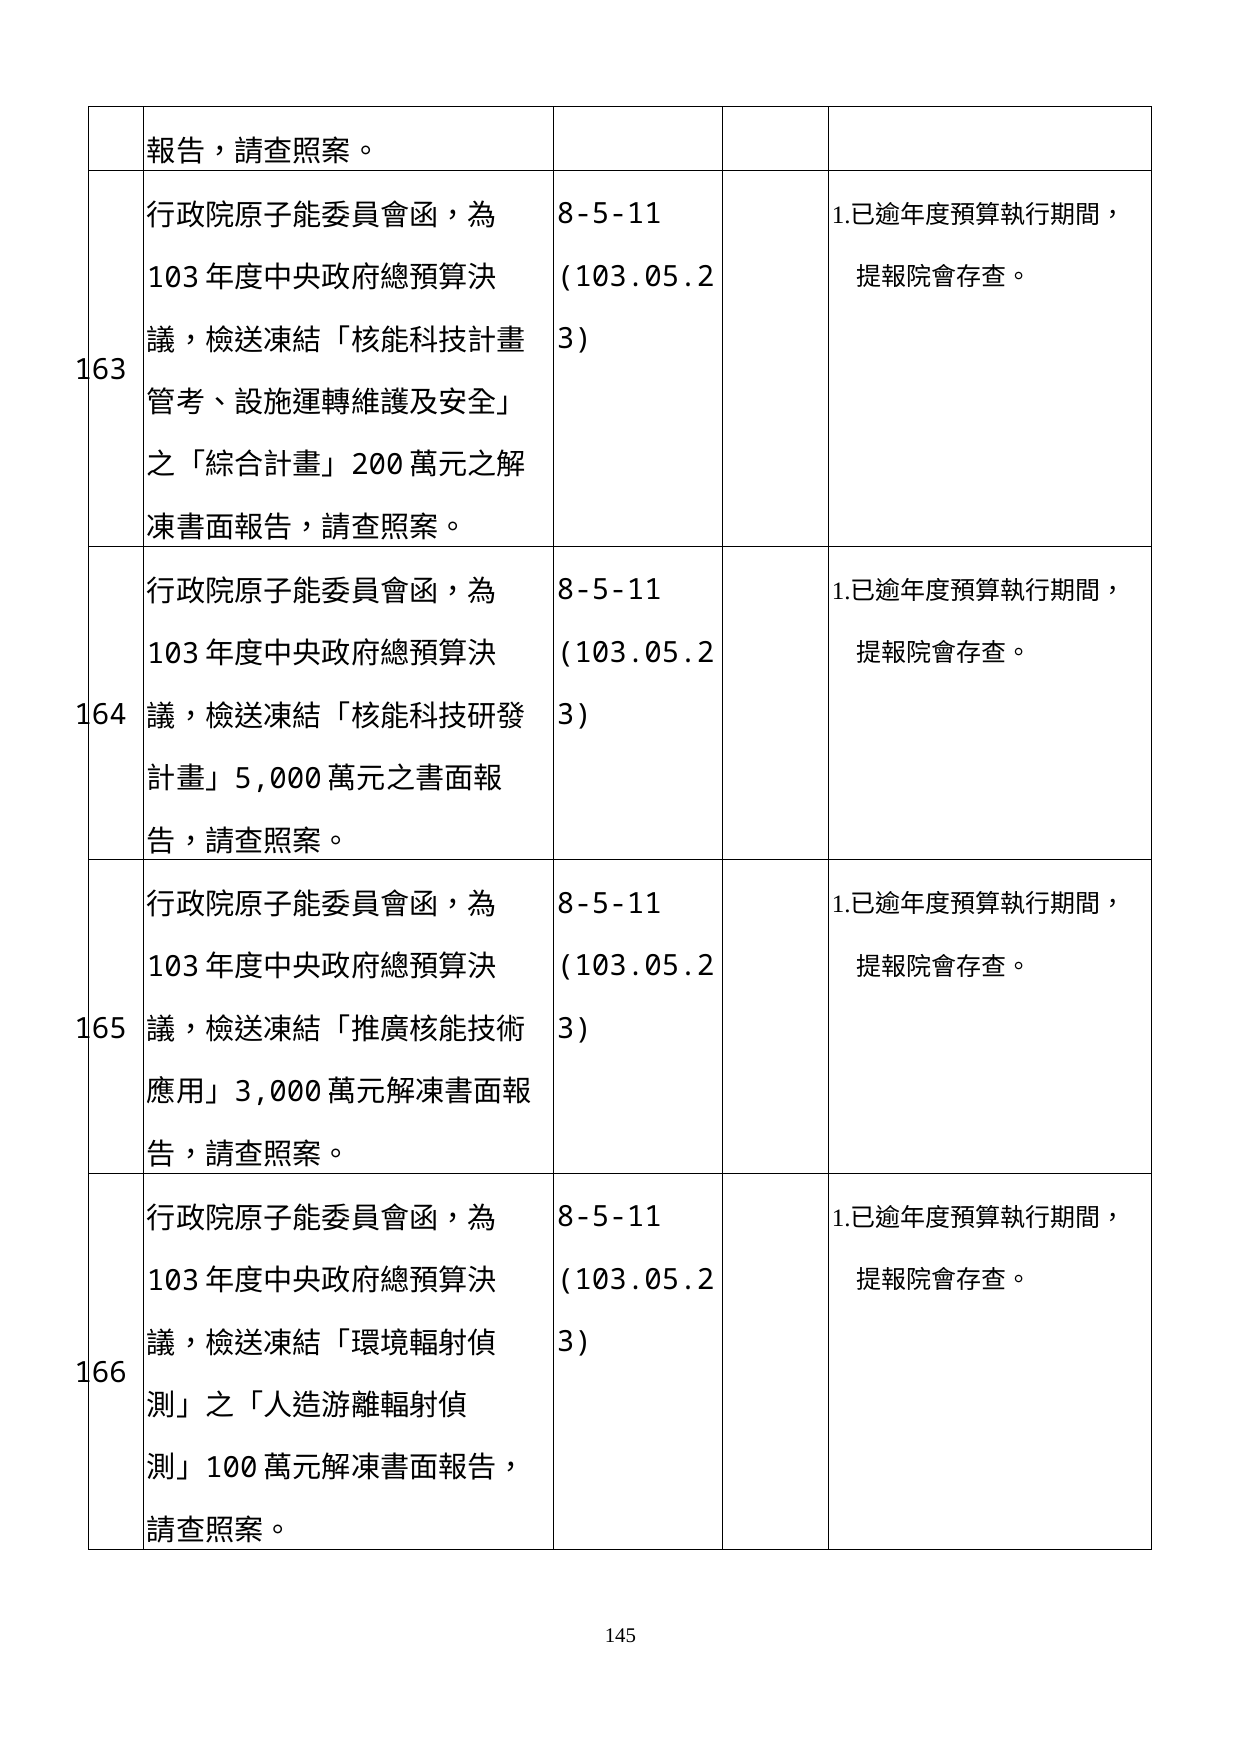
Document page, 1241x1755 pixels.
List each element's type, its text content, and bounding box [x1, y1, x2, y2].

table_cell 行政院原子能委員會函，為103年度中央政府總預算決議，檢送凍結「推廣核能技術應用」3,000萬元解凍書面報告，請查照案。 [144, 860, 553, 1173]
table_cell 8-5-11 (103.05.23) [554, 547, 722, 859]
table_cell 1.已逾年度預算執行期間，提報院會存查。 [829, 171, 1151, 546]
table_cell 報告，請查照案。 [144, 107, 553, 169]
table_cell 行政院原子能委員會函，為103年度中央政府總預算決議，檢送凍結「核能科技研發計畫」5,000萬元之書面報告，請查照案。 [144, 547, 553, 859]
table_cell 行政院原子能委員會函，為103年度中央政府總預算決議，檢送凍結「核能科技計畫管考、設施運轉維護及安全」之「綜合計畫」200萬元之解凍書面報告，請查照案。 [144, 171, 553, 546]
table_cell 1.已逾年度預算執行期間，提報院會存查。 [829, 547, 1151, 859]
table_cell [723, 107, 828, 169]
table_cell 1.已逾年度預算執行期間，提報院會存查。 [829, 1174, 1151, 1549]
table_cell 1.已逾年度預算執行期間，提報院會存查。 [829, 860, 1151, 1173]
table_cell [89, 171, 143, 546]
table_cell [829, 107, 1151, 169]
table_cell [723, 547, 828, 859]
table_cell [723, 1174, 828, 1549]
table_cell [89, 547, 143, 859]
table_cell [89, 1174, 143, 1549]
table_cell [723, 860, 828, 1173]
table_cell 8-5-11 (103.05.23) [554, 171, 722, 546]
table_cell [89, 860, 143, 1173]
table_cell 行政院原子能委員會函，為103年度中央政府總預算決議，檢送凍結「環境輻射偵測」之「人造游離輻射偵測」100萬元解凍書面報告，請查照案。 [144, 1174, 553, 1549]
table_cell [89, 107, 143, 169]
table_cell 8-5-11 (103.05.23) [554, 860, 722, 1173]
table_cell 8-5-11 (103.05.23) [554, 1174, 722, 1549]
table_cell [723, 171, 828, 546]
table_cell [554, 107, 722, 169]
